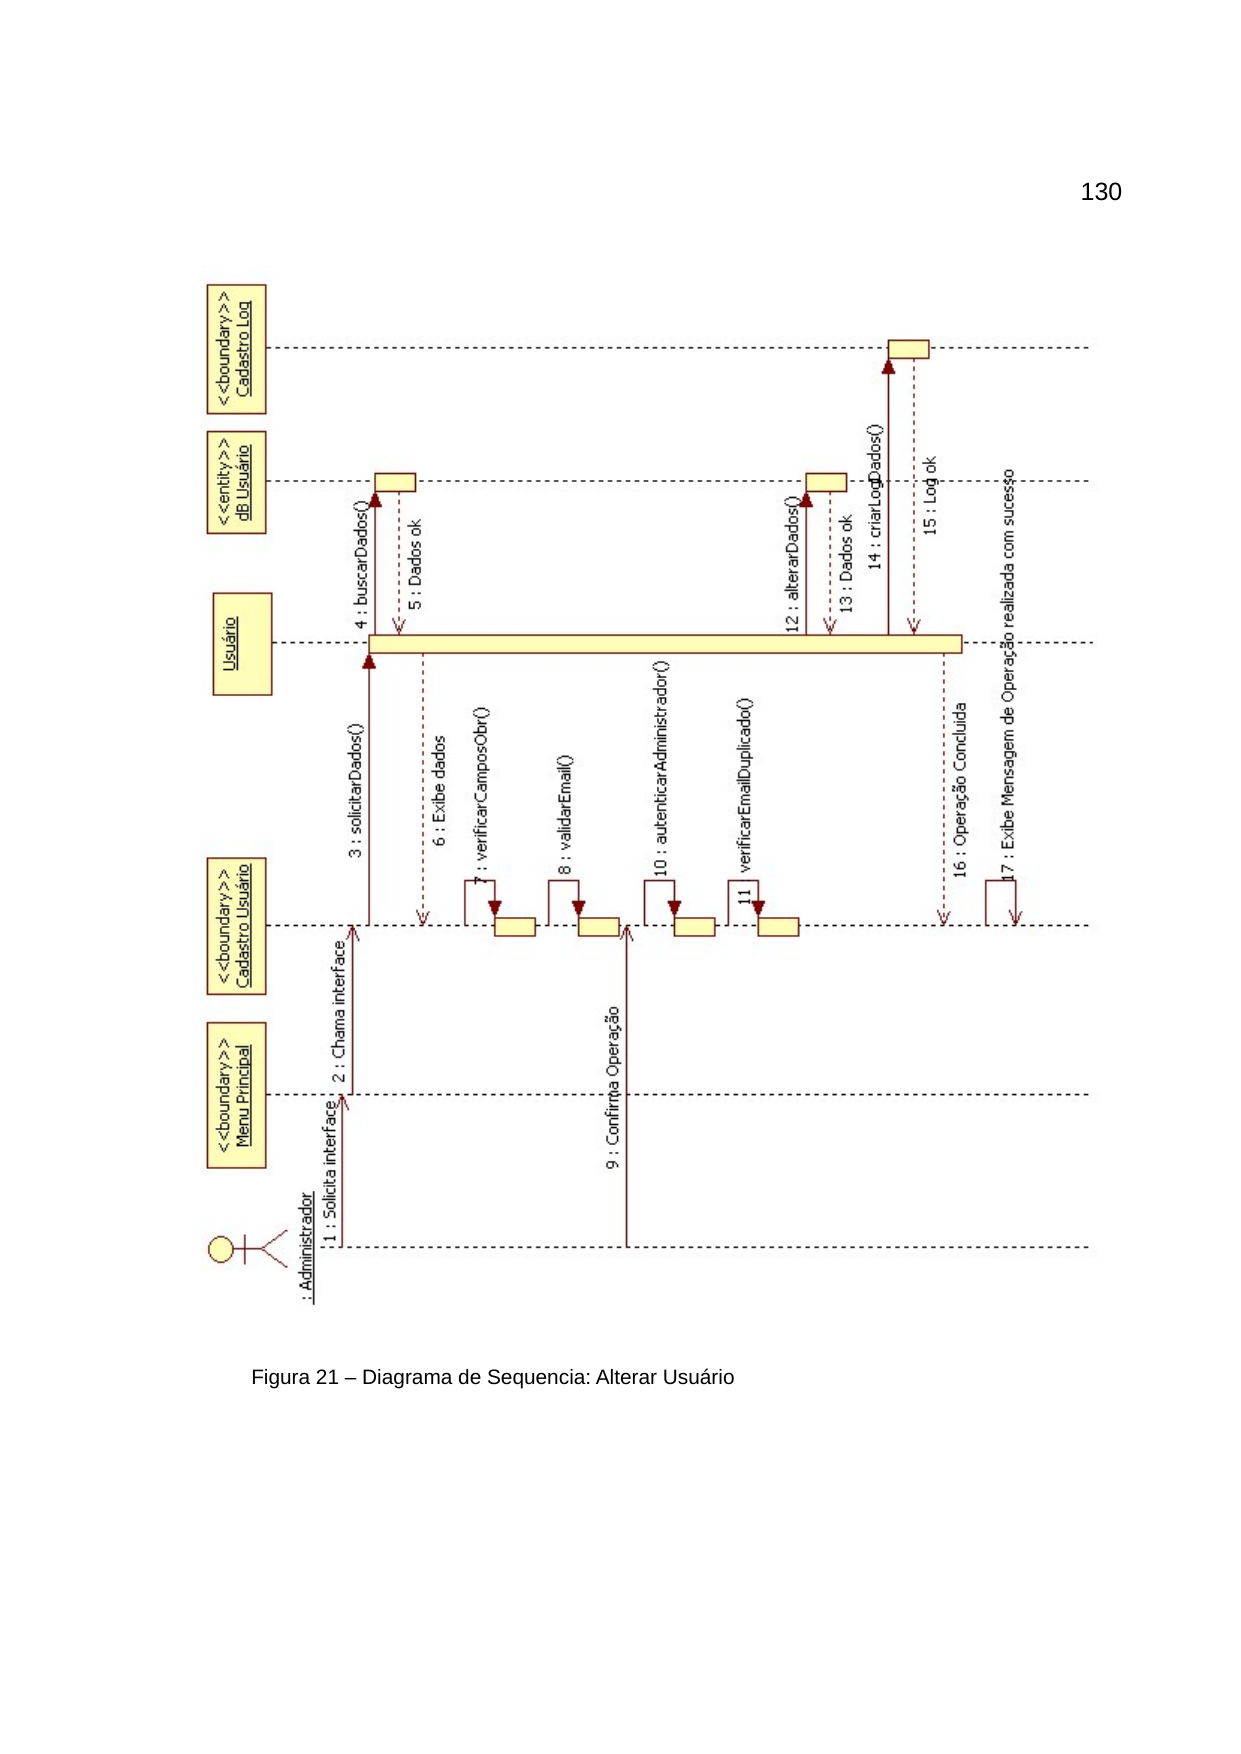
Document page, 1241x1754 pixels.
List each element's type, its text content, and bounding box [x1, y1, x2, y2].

text Figura 21 – Diagrama de Sequencia: Alterar Usuário [177, 1353, 1122, 1388]
picture [177, 265, 1123, 1353]
